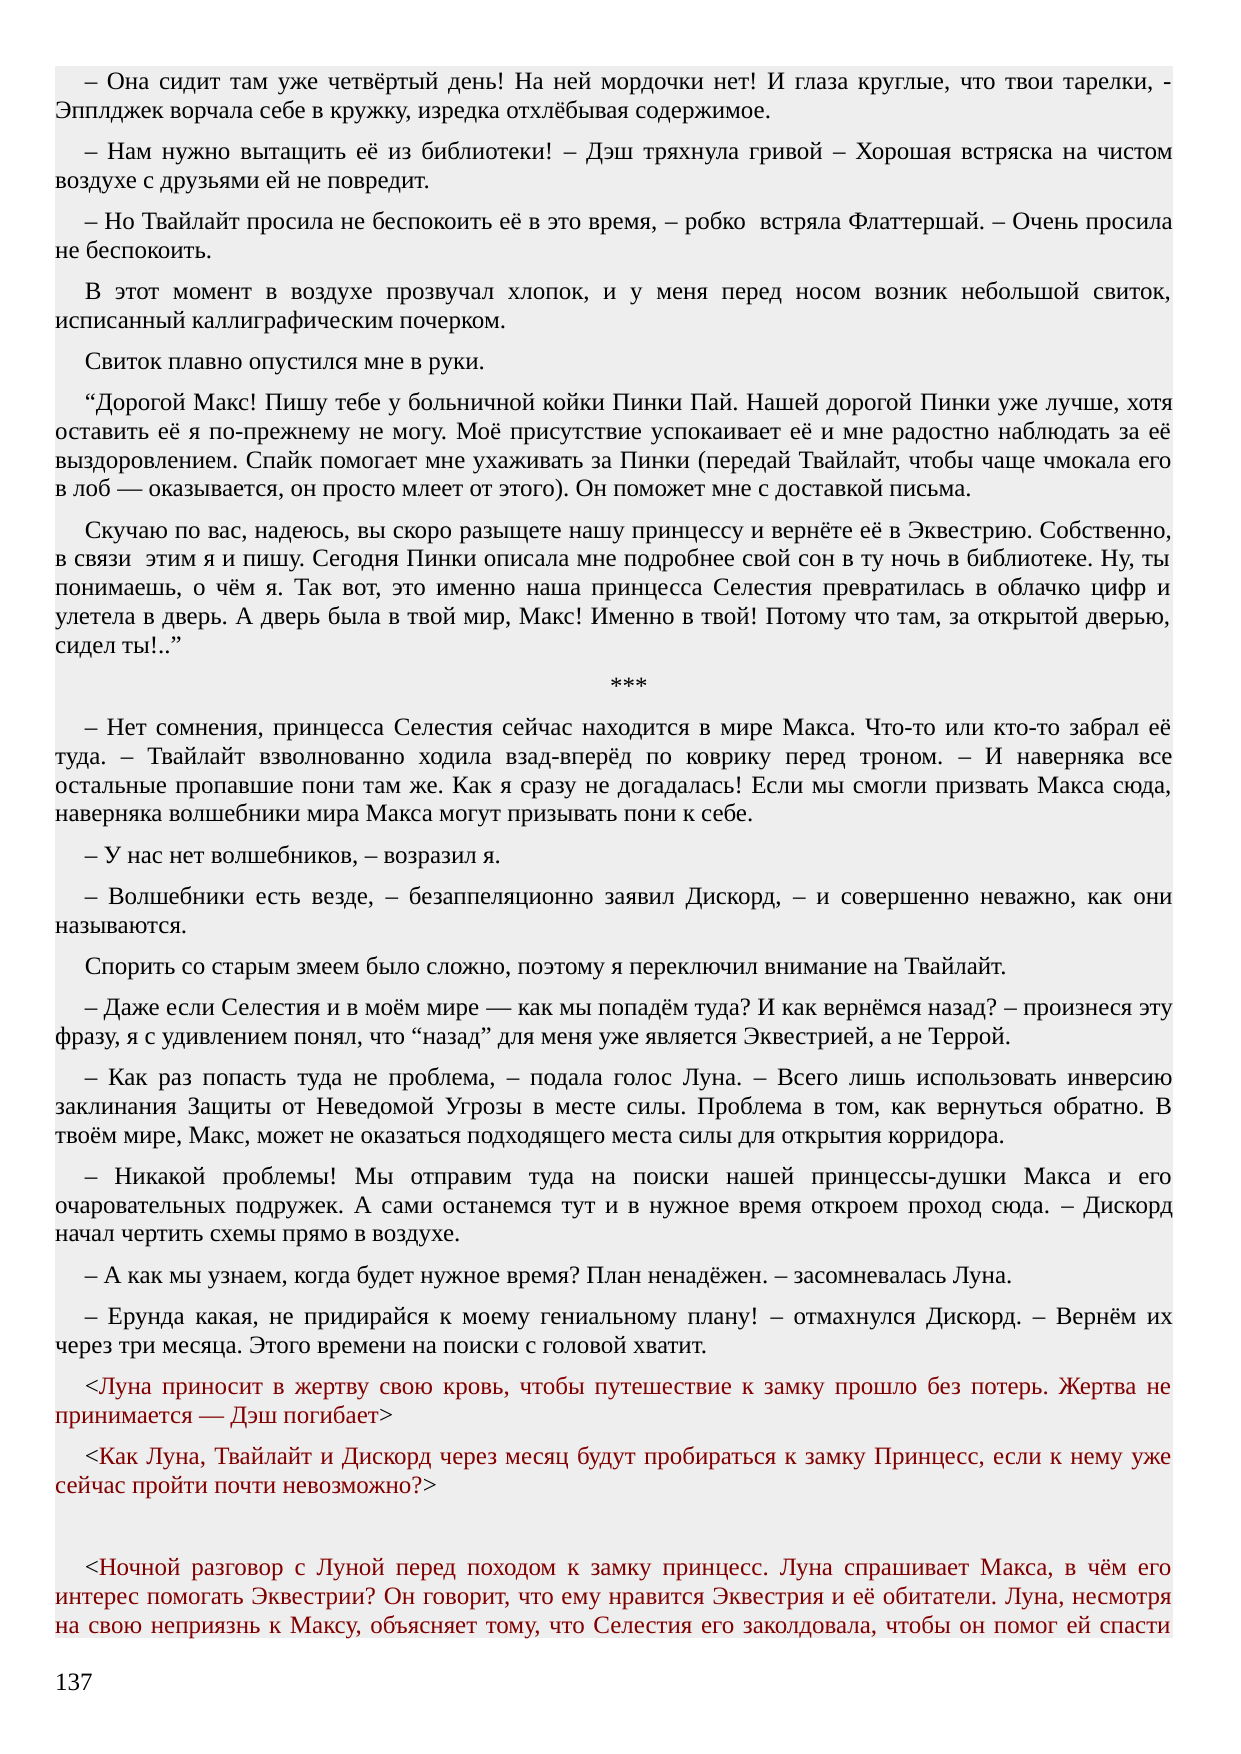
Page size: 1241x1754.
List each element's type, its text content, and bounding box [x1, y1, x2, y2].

text – Но Твайлайт просила не беспокоить её в это время, – робко встряла Флаттершай. – Очень просила не беспокоить. [55, 206, 1173, 263]
text Скучаю по вас, надеюсь, вы скоро разыщете нашу принцессу и вернёте её в Эквестрию. Собственно, в связи этим я и пишу. Сегодня Пинки описала мне подробнее свой сон в ту ночь в библиотеке. Ну, ты понимаешь, о чём я. Так вот, это именно наша принцесса Селестия превратилась в облачко цифр и улетела в дверь. А дверь была в твой мир, Макс! Именно в твой! Потому что там, за открытой дверью, сидел ты!..” [55, 515, 1173, 658]
text В этот момент в воздухе прозвучал хлопок, и у меня перед носом возник небольшой свиток, исписанный каллиграфическим почерком. [55, 276, 1173, 333]
text – Никакой проблемы! Мы отправим туда на поиски нашей принцессы-душки Макса и его очаровательных подружек. А сами останемся тут и в нужное время откроем проход сюда. – Дискорд начал чертить схемы прямо в воздухе. [55, 1161, 1173, 1247]
text – Она сидит там уже четвёртый день! На ней мордочки нет! И глаза круглые, что твои тарелки, - Эпплджек ворчала себе в кружку, изредка отхлёбывая содержимое. [55, 66, 1173, 123]
text <Луна приносит в жертву свою кровь, чтобы путешествие к замку прошло без потерь. Жертва не принимается — Дэш погибает> [55, 1371, 1173, 1428]
text – Нет сомнения, принцесса Селестия сейчас находится в мире Макса. Что-то или кто-то забрал её туда. – Твайлайт взволнованно ходила взад-вперёд по коврику перед троном. – И наверняка все остальные пропавшие пони там же. Как я сразу не догадалась! Если мы смогли призвать Макса сюда, наверняка волшебники мира Макса могут призывать пони к себе. [55, 712, 1173, 827]
text – Ерунда какая, не придирайся к моему гениальному плану! – отмахнулся Дискорд. – Вернём их через три месяца. Этого времени на поиски с головой хватит. [55, 1301, 1173, 1358]
text Спорить со старым змеем было сложно, поэтому я переключил внимание на Твайлайт. [55, 951, 1173, 980]
text – А как мы узнаем, когда будет нужное время? План ненадёжен. – засомневалась Луна. [55, 1260, 1173, 1288]
text – Волшебники есть везде, – безаппеляционно заявил Дискорд, – и совершенно неважно, как они называются. [55, 881, 1173, 938]
text <Ночной разговор с Луной перед походом к замку принцесс. Луна спрашивает Макса, в чём его интерес помогать Эквестрии? Он говорит, что ему нравится Эквестрия и её обитатели. Луна, несмотря на свою неприязнь к Максу, объясняет тому, что Селестия его заколдовала, чтобы он помог ей спасти [55, 1552, 1173, 1638]
text – Даже если Селестия и в моём мире — как мы попадём туда? И как вернёмся назад? – произнеся эту фразу, я с удивлением понял, что “назад” для меня уже является Эквестрией, а не Террой. [55, 992, 1173, 1050]
text – Нам нужно вытащить её из библиотеки! – Дэш тряхнула гривой – Хорошая встряска на чистом воздухе с друзьями ей не повредит. [55, 136, 1173, 193]
text “Дорогой Макс! Пишу тебе у больничной койки Пинки Пай. Нашей дорогой Пинки уже лучше, хотя оставить её я по-прежнему не могу. Моё присутствие успокаивает её и мне радостно наблюдать за её выздоровлением. Спайк помогает мне ухаживать за Пинки (передай Твайлайт, чтобы чаще чмокала его в лоб — оказывается, он просто млеет от этого). Он поможет мне с доставкой письма. [55, 387, 1173, 502]
text Свиток плавно опустился мне в руки. [55, 346, 1173, 375]
text – Как раз попасть туда не проблема, – подала голос Луна. – Всего лишь использовать инверсию заклинания Защиты от Неведомой Угрозы в месте силы. Проблема в том, как вернуться обратно. В твоём мире, Макс, может не оказаться подходящего места силы для открытия корридора. [55, 1062, 1173, 1148]
text – У нас нет волшебников, – возразил я. [55, 840, 1173, 868]
text <Как Луна, Твайлайт и Дискорд через месяц будут пробираться к замку Принцесс, если к нему уже сейчас пройти почти невозможно?> [55, 1441, 1173, 1498]
text *** [55, 671, 1173, 700]
